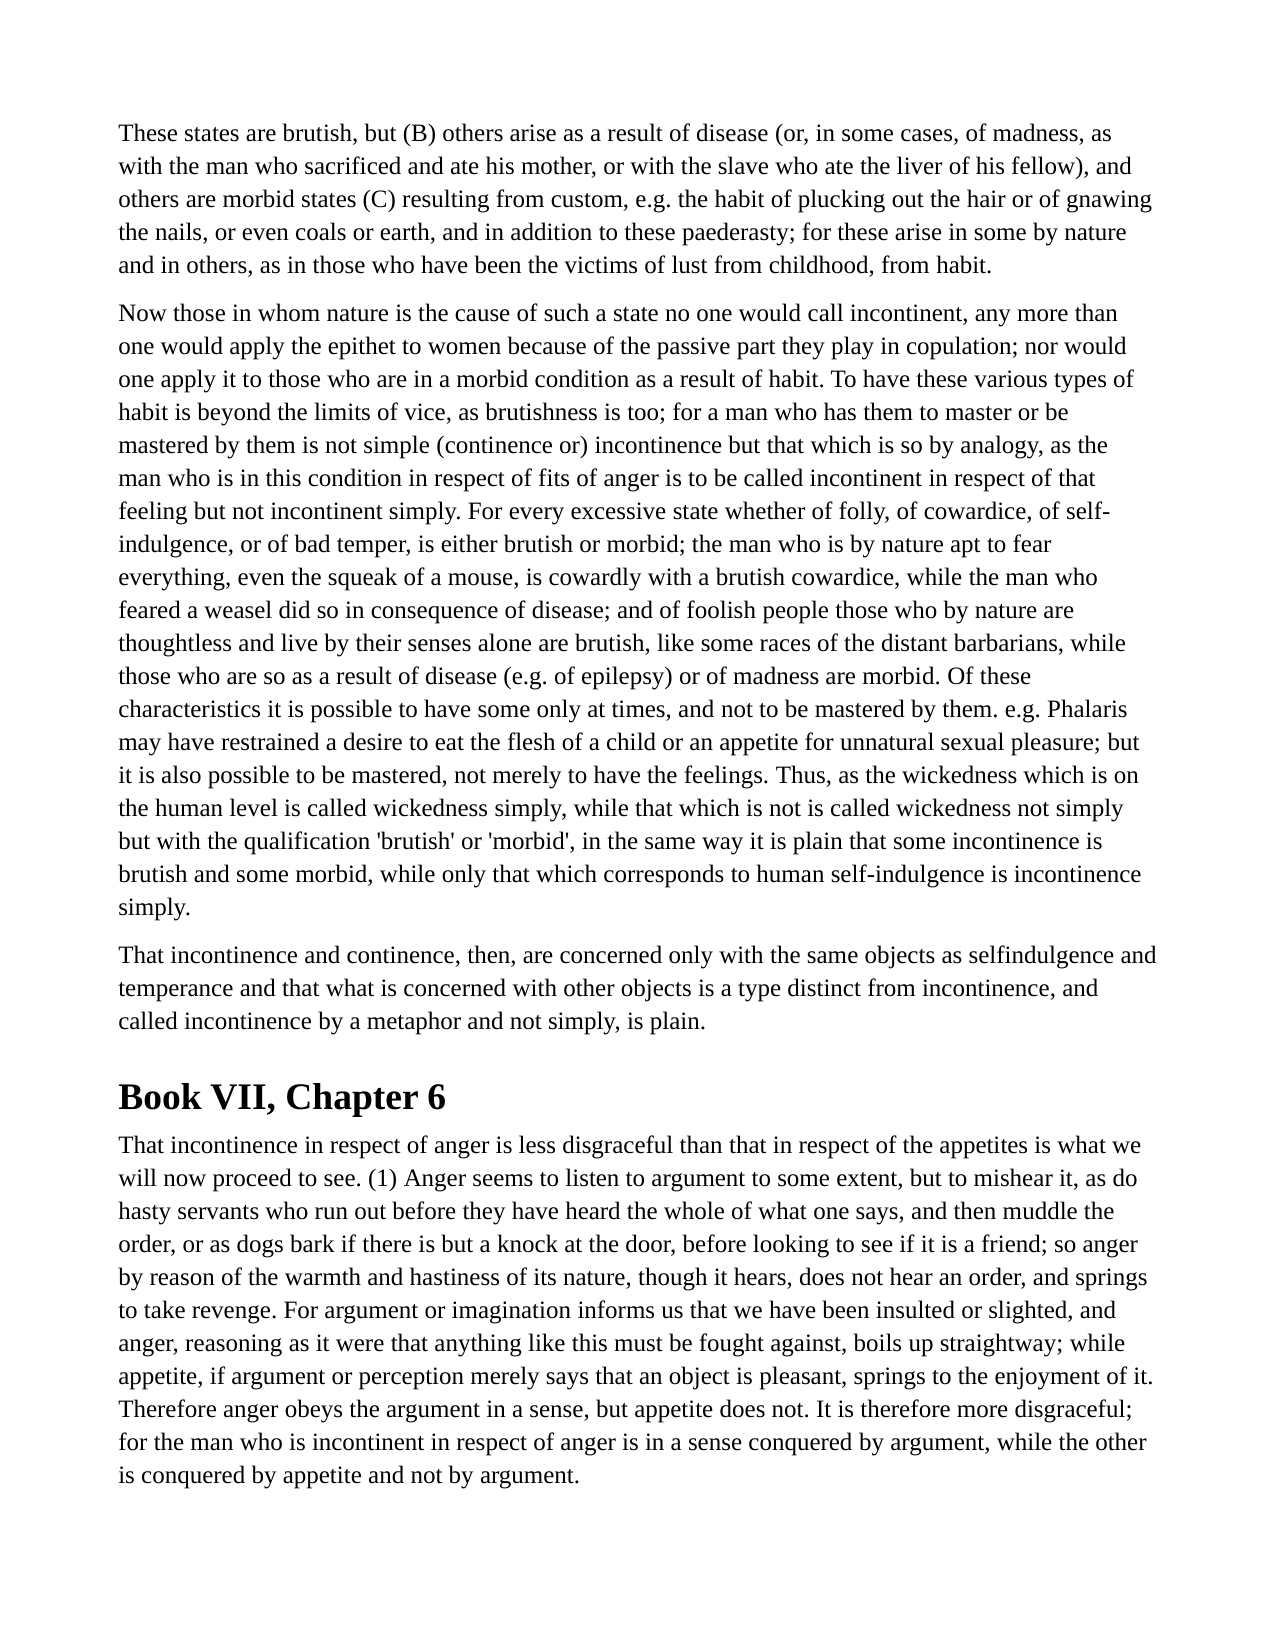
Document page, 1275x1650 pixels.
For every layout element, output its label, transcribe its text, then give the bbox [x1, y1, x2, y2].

text That incontinence in respect of anger is less disgraceful than that in respect of the appetites is what we will now proceed to see. (1) Anger seems to listen to argument to some extent, but to mishear it, as do hasty servants who run out before they have heard the whole of what one says, and then muddle the order, or as dogs bark if there is but a knock at the door, before looking to see if it is a friend; so anger by reason of the warmth and hastiness of its nature, though it hears, does not hear an order, and springs to take revenge. For argument or imagination informs us that we have been insulted or slighted, and anger, reasoning as it were that anything like this must be fought against, boils up straightway; while appetite, if argument or perception merely says that an object is pleasant, springs to the enjoyment of it. Therefore anger obeys the argument in a sense, but appetite does not. It is therefore more disgraceful; for the man who is incontinent in respect of anger is in a sense conquered by argument, while the other is conquered by appetite and not by argument. [118, 1130, 1157, 1489]
text Now those in whom nature is the cause of such a state no one would call incontinent, any more than one would apply the epithet to women because of the passive part they play in copulation; nor would one apply it to those who are in a morbid condition as a result of habit. To have these various types of habit is beyond the limits of vice, as brutishness is too; for a man who has them to master or be mastered by them is not simple (continence or) incontinence but that which is so by analogy, as the man who is in this condition in respect of fits of anger is to be called incontinent in respect of that feeling but not incontinent simply. For every excessive state whether of folly, of cowardice, of self-indulgence, or of bad temper, is either brutish or morbid; the man who is by nature apt to fear everything, even the squeak of a mouse, is cowardly with a brutish cowardice, while the man who feared a weasel did so in consequence of disease; and of foolish people those who by nature are thoughtless and live by their senses alone are brutish, like some races of the distant barbarians, while those who are so as a result of disease (e.g. of epilepsy) or of madness are morbid. Of these characteristics it is possible to have some only at times, and not to be mastered by them. e.g. Phalaris may have restrained a desire to eat the flesh of a child or an appetite for unnatural sexual pleasure; but it is also possible to be mastered, not merely to have the feelings. Thus, as the wickedness which is on the human level is called wickedness simply, while that which is not is called wickedness not simply but with the qualification 'brutish' or 'morbid', in the same way it is plain that some incontinence is brutish and some morbid, while only that which corresponds to human self-indulgence is incontinence simply. [118, 298, 1157, 921]
subtitle Book VII, Chapter 6 [118, 1074, 1157, 1117]
text That incontinence and continence, then, are concerned only with the same objects as selfindulgence and temperance and that what is concerned with other objects is a type distinct from incontinence, and called incontinence by a metaphor and not simply, is plain. [118, 940, 1157, 1034]
text These states are brutish, but (B) others arise as a result of disease (or, in some cases, of madness, as with the man who sacrificed and ate his mother, or with the slave who ate the liver of his fellow), and others are morbid states (C) resulting from custom, e.g. the habit of plucking out the hair or of gnawing the nails, or even coals or earth, and in addition to these paederasty; for these arise in some by nature and in others, as in those who have been the victims of lust from childhood, from habit. [118, 118, 1157, 279]
